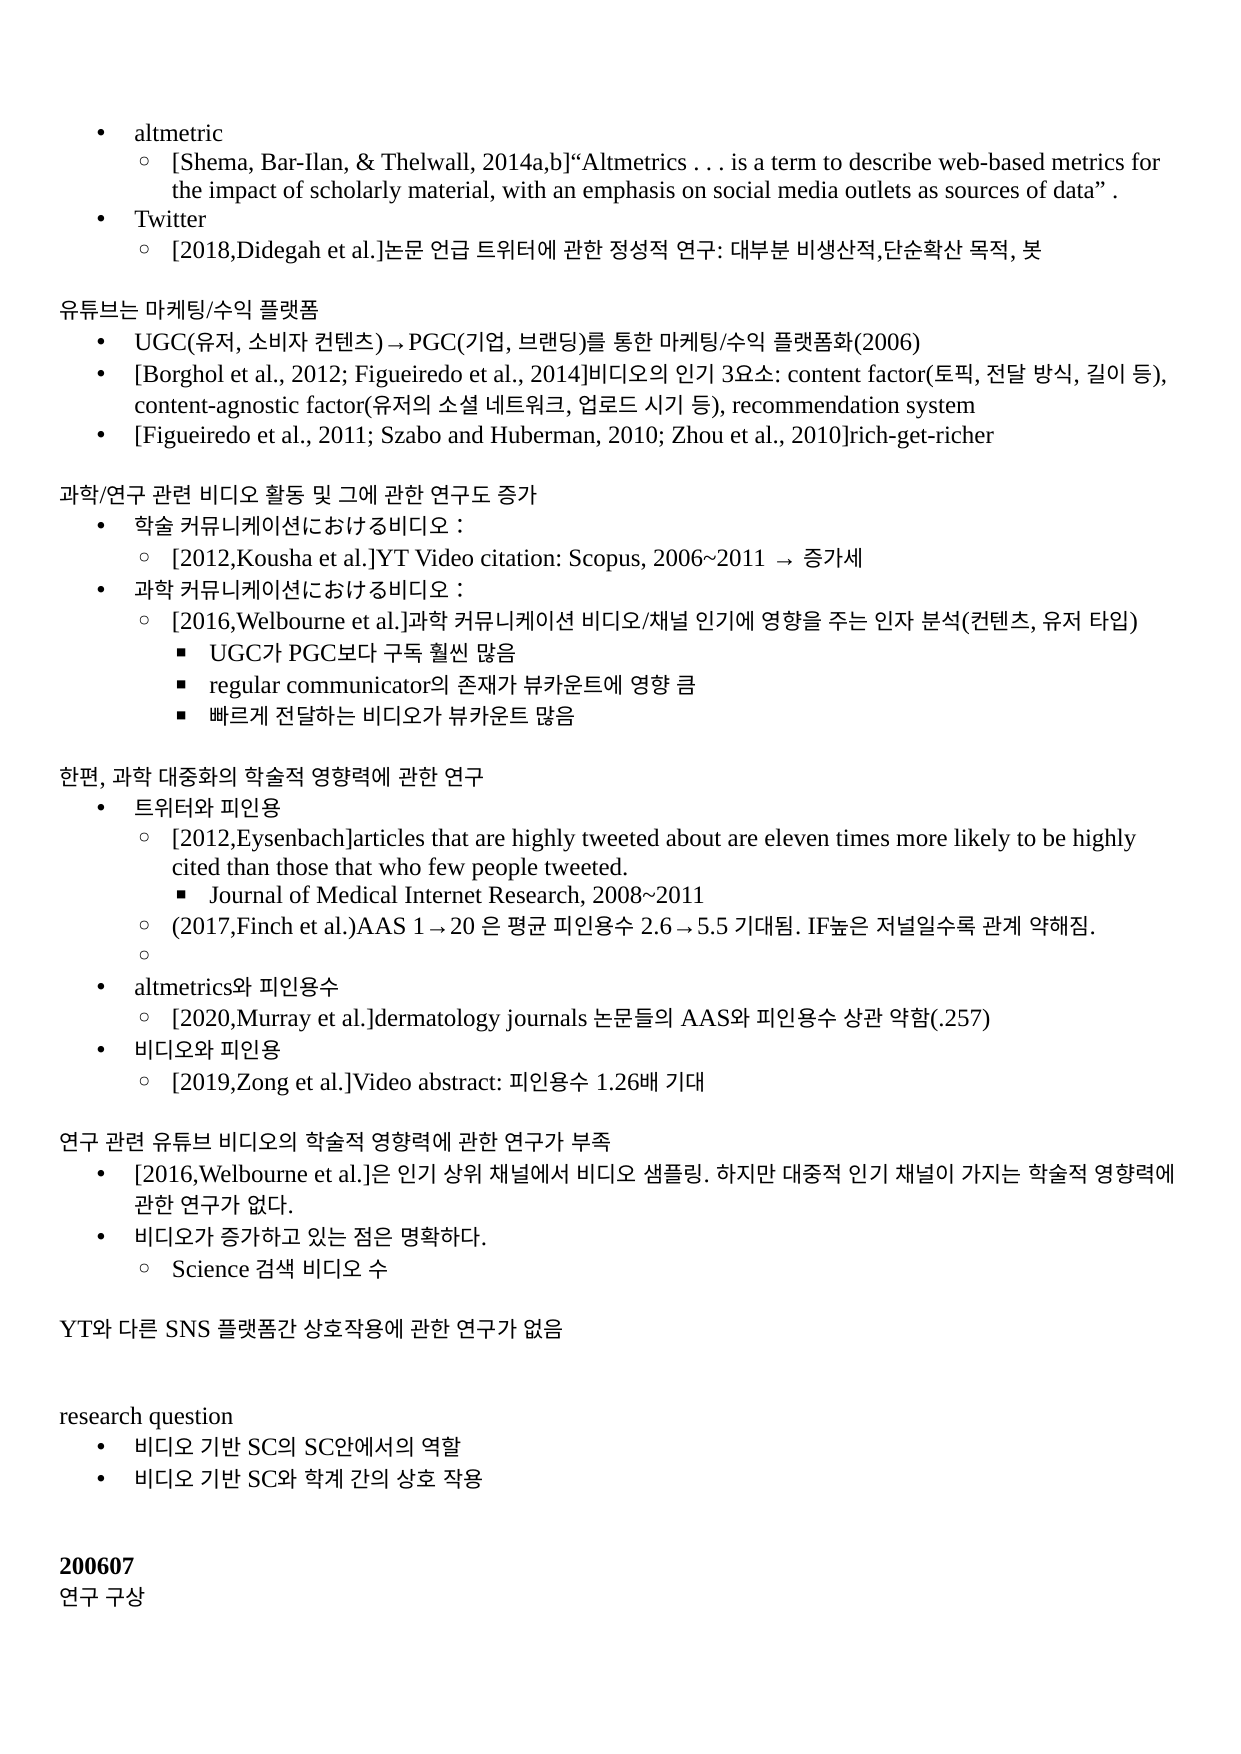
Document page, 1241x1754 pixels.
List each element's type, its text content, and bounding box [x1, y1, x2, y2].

list UGC가 PGC보다 구독 훨씬 많음 [172, 636, 1181, 668]
list [2012,Kousha et al.]YT Video citation: Scopus, 2006~2011 → 증가세 [134, 541, 1181, 573]
list [Shema, Bar-Ilan, & Thelwall, 2014a,b]“Altmetrics . . . is a term to describe web-based metrics for the impact of scholarly material, with an emphasis on social media outlets as sources of data” . [134, 147, 1181, 204]
text 연구 구상 [59, 1580, 1181, 1611]
list 과학 커뮤니케이션における비디오： [97, 573, 1181, 604]
list (2017,Finch et al.)AAS 1→20 은 평균 피인용수 2.6→5.5 기대됨. IF높은 저널일수록 관계 약해짐. [134, 909, 1181, 941]
list [2016,Welbourne et al.]은 인기 상위 채널에서 비디오 샘플링. 하지만 대중적 인기 채널이 가지는 학술적 영향력에 관한 연구가 없다. [97, 1157, 1181, 1220]
list [2018,Didegah et al.]논문 언급 트위터에 관한 정성적 연구: 대부분 비생산적,단순확산 목적, 봇 [134, 233, 1181, 265]
text 유튜브는 마케팅/수익 플랫폼 [59, 293, 1181, 325]
list [2012,Eysenbach]articles that are highly tweeted about are eleven times more likely to be highly cited than those that who few people tweeted. [134, 823, 1181, 881]
list 비디오 기반 SC의 SC안에서의 역할 [97, 1430, 1181, 1462]
list Science 검색 비디오 수 [134, 1252, 1181, 1283]
list altmetric [97, 118, 1181, 147]
text 과학/연구 관련 비디오 활동 및 그에 관한 연구도 증가 [59, 478, 1181, 509]
list [2016,Welbourne et al.]과학 커뮤니케이션 비디오/채널 인기에 영향을 주는 인자 분석(컨텐츠, 유저 타입) [134, 604, 1181, 636]
list UGC(유저, 소비자 컨텐츠)→PGC(기업, 브랜딩)를 통한 마케팅/수익 플랫폼화(2006) [97, 325, 1181, 357]
text 한편, 과학 대중화의 학술적 영향력에 관한 연구 [59, 760, 1181, 791]
list 비디오가 증가하고 있는 점은 명확하다. [97, 1220, 1181, 1252]
list 트위터와 피인용 [97, 791, 1181, 823]
list 학술 커뮤니케이션における비디오： [97, 509, 1181, 541]
list [Figueiredo et al., 2011; Szabo and Huberman, 2010; Zhou et al., 2010]rich-get-richer [97, 420, 1181, 449]
list regular communicator의 존재가 뷰카운트에 영향 큼 [172, 668, 1181, 699]
list altmetrics와 피인용수 [97, 970, 1181, 1001]
list [2020,Murray et al.]dermatology journals 논문들의 AAS와 피인용수 상관 약함(.257) [134, 1001, 1181, 1033]
text research question [59, 1401, 1181, 1430]
text 200607 [59, 1551, 1181, 1580]
text YT와 다른 SNS 플랫폼간 상호작용에 관한 연구가 없음 [59, 1312, 1181, 1344]
list 빠르게 전달하는 비디오가 뷰카운트 많음 [172, 699, 1181, 731]
list 비디오와 피인용 [97, 1033, 1181, 1065]
list [2019,Zong et al.]Video abstract: 피인용수 1.26배 기대 [134, 1065, 1181, 1096]
list 비디오 기반 SC와 학계 간의 상호 작용 [97, 1462, 1181, 1493]
list Journal of Medical Internet Research, 2008~2011 [172, 881, 1181, 909]
list Twitter [97, 204, 1181, 233]
text 연구 관련 유튜브 비디오의 학술적 영향력에 관한 연구가 부족 [59, 1125, 1181, 1157]
list [Borghol et al., 2012; Figueiredo et al., 2014]비디오의 인기 3요소: content factor(토픽, 전달 방식, 길이 등), content-agnostic factor(유저의 소셜 네트워크, 업로드 시기 등), recommendation system [97, 357, 1181, 420]
